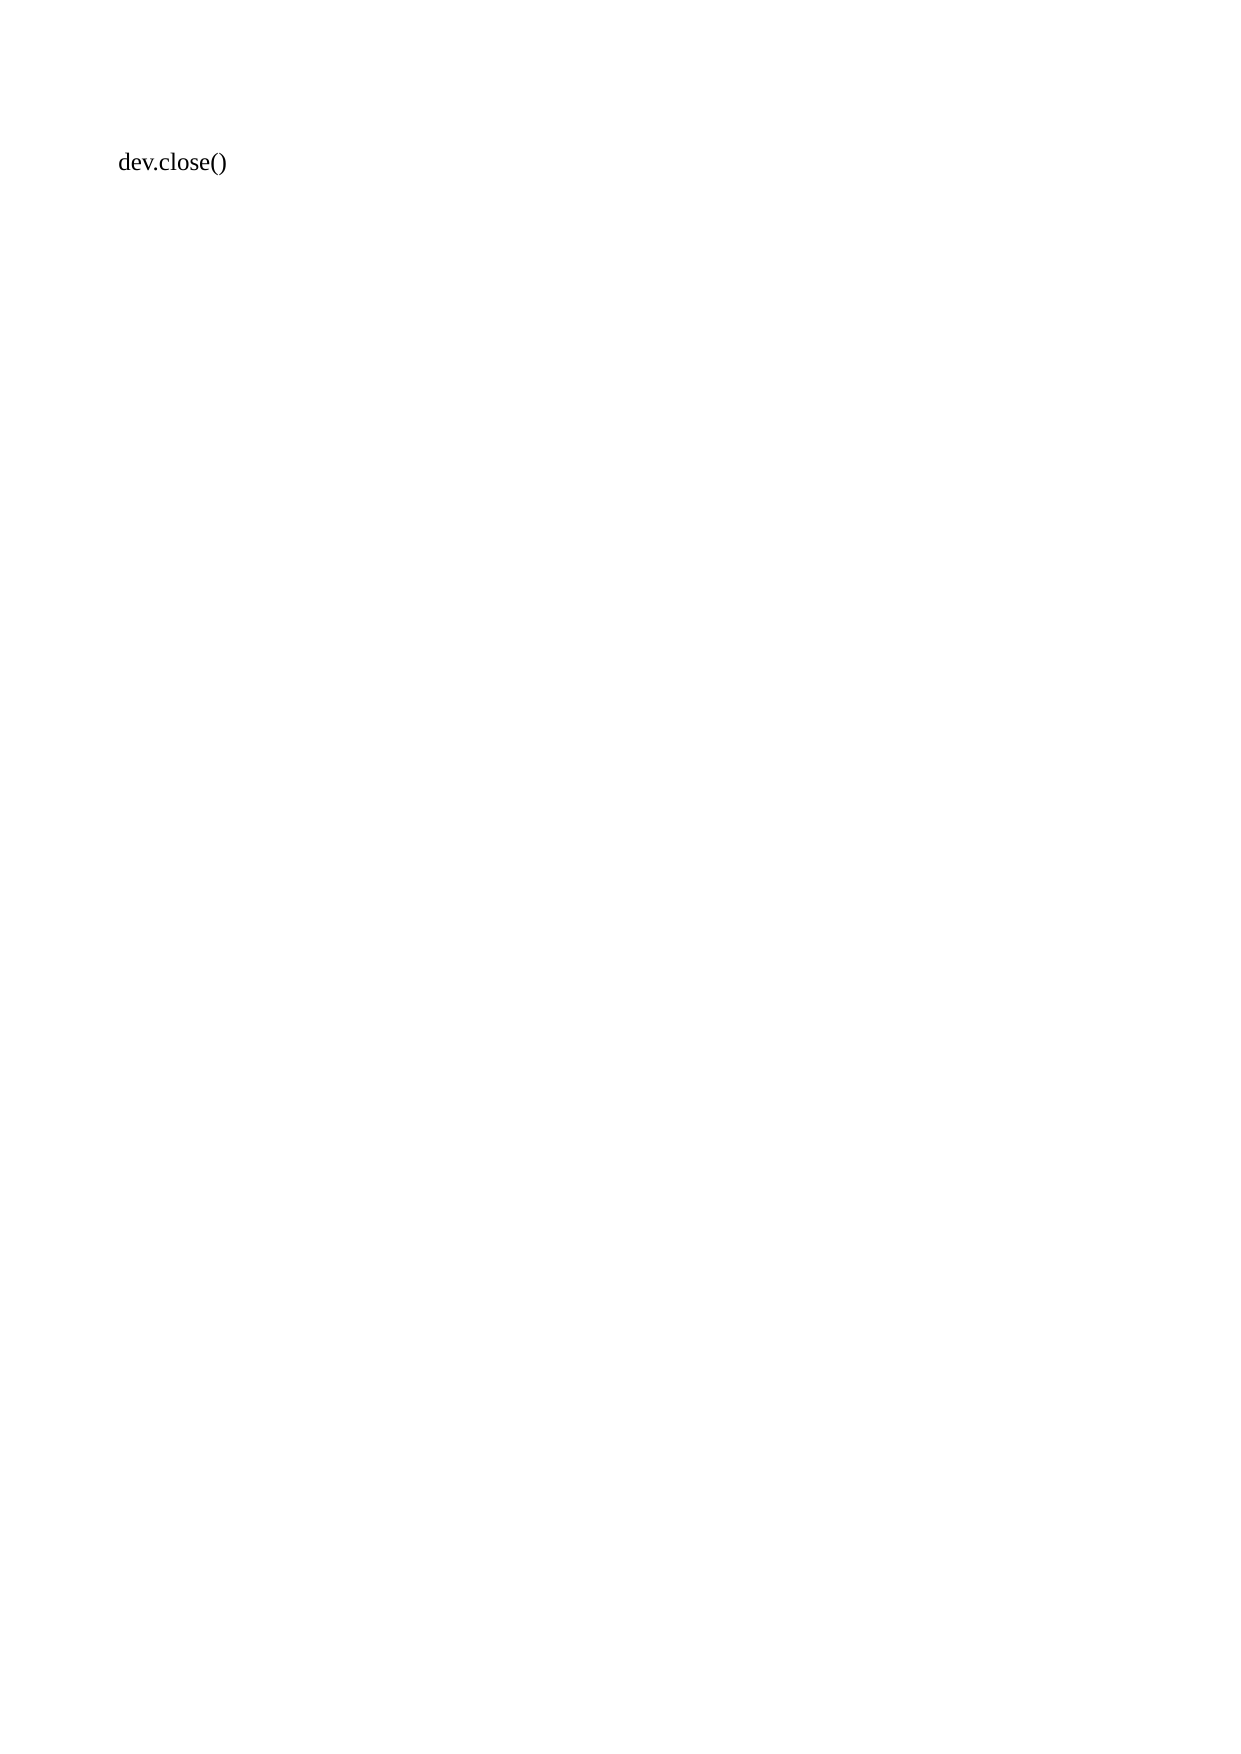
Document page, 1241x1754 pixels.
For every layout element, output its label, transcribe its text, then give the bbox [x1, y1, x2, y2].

text dev.close() [118, 147, 1122, 176]
